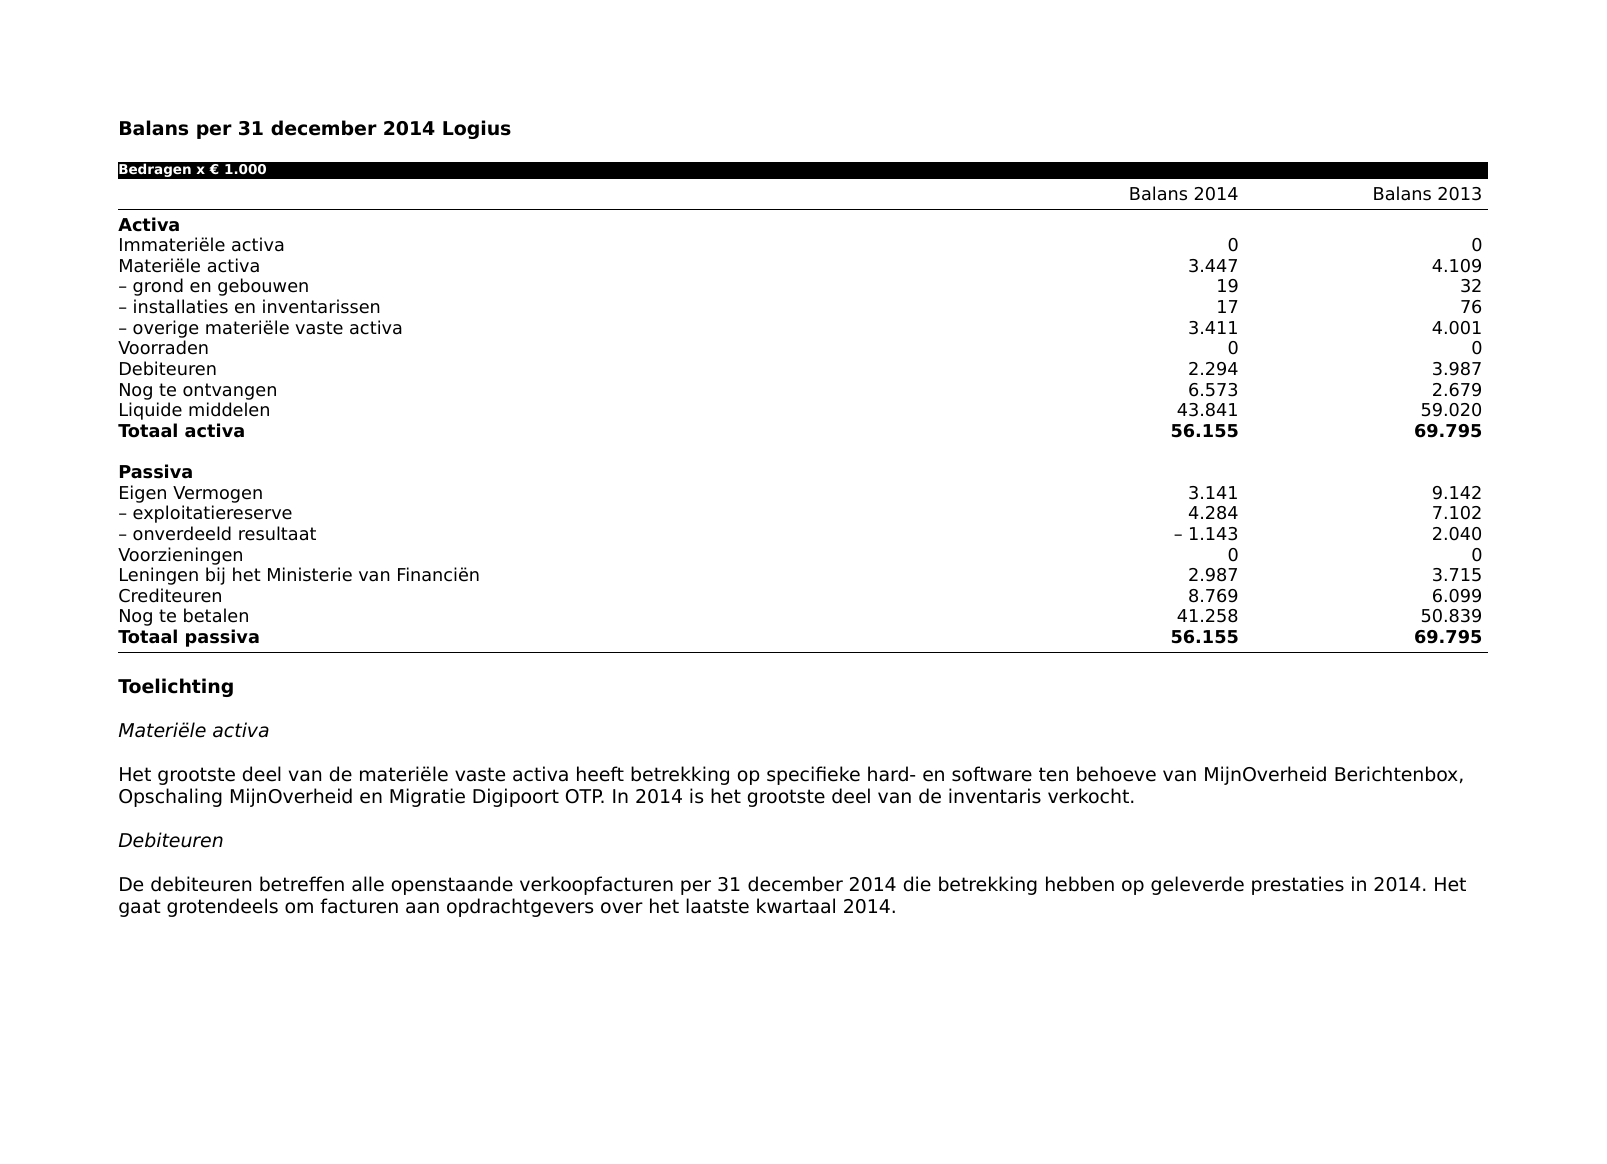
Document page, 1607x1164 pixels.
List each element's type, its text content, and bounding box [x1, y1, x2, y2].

table_cell 56.155 [1001, 627, 1244, 652]
table_cell 8.769 [1001, 586, 1244, 606]
table_cell 41.258 [1001, 606, 1244, 627]
table_cell 4.109 [1245, 256, 1488, 276]
table_cell Voorzieningen [118, 545, 1001, 565]
table_cell 4.284 [1001, 503, 1244, 524]
table_cell Eigen Vermogen [118, 483, 1001, 503]
table_cell 56.155 [1001, 421, 1244, 441]
table_cell Materiële activa [118, 256, 1001, 276]
table_cell 2.679 [1245, 380, 1488, 400]
table_cell 2.294 [1001, 359, 1244, 379]
table_cell Crediteuren [118, 586, 1001, 606]
table_cell Debiteuren [118, 359, 1001, 379]
table_cell 0 [1001, 338, 1244, 359]
table_cell 0 [1245, 338, 1488, 359]
table_cell 76 [1245, 297, 1488, 318]
table_cell 0 [1001, 545, 1244, 565]
table_cell Liquide middelen [118, 400, 1001, 421]
table_cell Immateriële activa [118, 235, 1001, 256]
table_cell 9.142 [1245, 483, 1488, 503]
table_cell [118, 441, 1001, 462]
table_cell 69.795 [1245, 421, 1488, 441]
table_cell Balans 2014 [1001, 179, 1244, 209]
table_cell 0 [1245, 545, 1488, 565]
table_cell Passiva [118, 462, 1001, 483]
table_cell 0 [1245, 235, 1488, 256]
table_cell 17 [1001, 297, 1244, 318]
table_cell 2.987 [1001, 565, 1244, 586]
table_cell – onverdeeld resultaat [118, 524, 1001, 544]
table_cell [1001, 441, 1244, 462]
text Het grootste deel van de materiële vaste activa heeft betrekking op specifieke hard- en software ten behoeve van MijnOverheid Berichtenbox, Opschaling MijnOverheid en Migratie Digipoort OTP. In 2014 is het grootste deel van de inventaris verkocht. [118, 764, 1488, 808]
table_cell – overige materiële vaste activa [118, 318, 1001, 338]
table_cell [1001, 462, 1244, 483]
table_cell Nog te ontvangen [118, 380, 1001, 400]
subtitle Balans per 31 december 2014 Logius [118, 118, 1488, 140]
table_cell – 1.143 [1001, 524, 1244, 544]
table_cell 2.040 [1245, 524, 1488, 544]
table_cell – installaties en inventarissen [118, 297, 1001, 318]
table_cell – exploitatiereserve [118, 503, 1001, 524]
table_cell 6.099 [1245, 586, 1488, 606]
table_cell [1245, 210, 1488, 235]
table_cell 3.411 [1001, 318, 1244, 338]
table_cell 3.715 [1245, 565, 1488, 586]
table_cell 7.102 [1245, 503, 1488, 524]
table_cell – grond en gebouwen [118, 276, 1001, 297]
subtitle Debiteuren [118, 830, 1488, 852]
table_cell [1001, 210, 1244, 235]
table_cell Nog te betalen [118, 606, 1001, 627]
subtitle Toelichting [118, 676, 1488, 697]
table_cell 50.839 [1245, 606, 1488, 627]
table_cell Totaal activa [118, 421, 1001, 441]
table_cell [1245, 462, 1488, 483]
table_cell 3.987 [1245, 359, 1488, 379]
table_cell Balans 2013 [1245, 179, 1488, 209]
text De debiteuren betreffen alle openstaande verkoopfacturen per 31 december 2014 die betrekking hebben op geleverde prestaties in 2014. Het gaat grotendeels om facturen aan opdrachtgevers over het laatste kwartaal 2014. [118, 874, 1488, 918]
table_cell 3.447 [1001, 256, 1244, 276]
table_cell 0 [1001, 235, 1244, 256]
table_cell 43.841 [1001, 400, 1244, 421]
table_cell 69.795 [1245, 627, 1488, 652]
table_cell 19 [1001, 276, 1244, 297]
table_cell 6.573 [1001, 380, 1244, 400]
table_cell Leningen bij het Ministerie van Financiën [118, 565, 1001, 586]
table_cell [118, 179, 1001, 209]
table_cell 4.001 [1245, 318, 1488, 338]
table_cell Activa [118, 210, 1001, 235]
table_cell Voorraden [118, 338, 1001, 359]
table_cell 32 [1245, 276, 1488, 297]
subtitle Materiële activa [118, 720, 1488, 742]
table_cell 59.020 [1245, 400, 1488, 421]
table_cell 3.141 [1001, 483, 1244, 503]
table_cell Totaal passiva [118, 627, 1001, 652]
table_cell [1245, 441, 1488, 462]
table_header Bedragen x € 1.000 [118, 162, 1488, 178]
